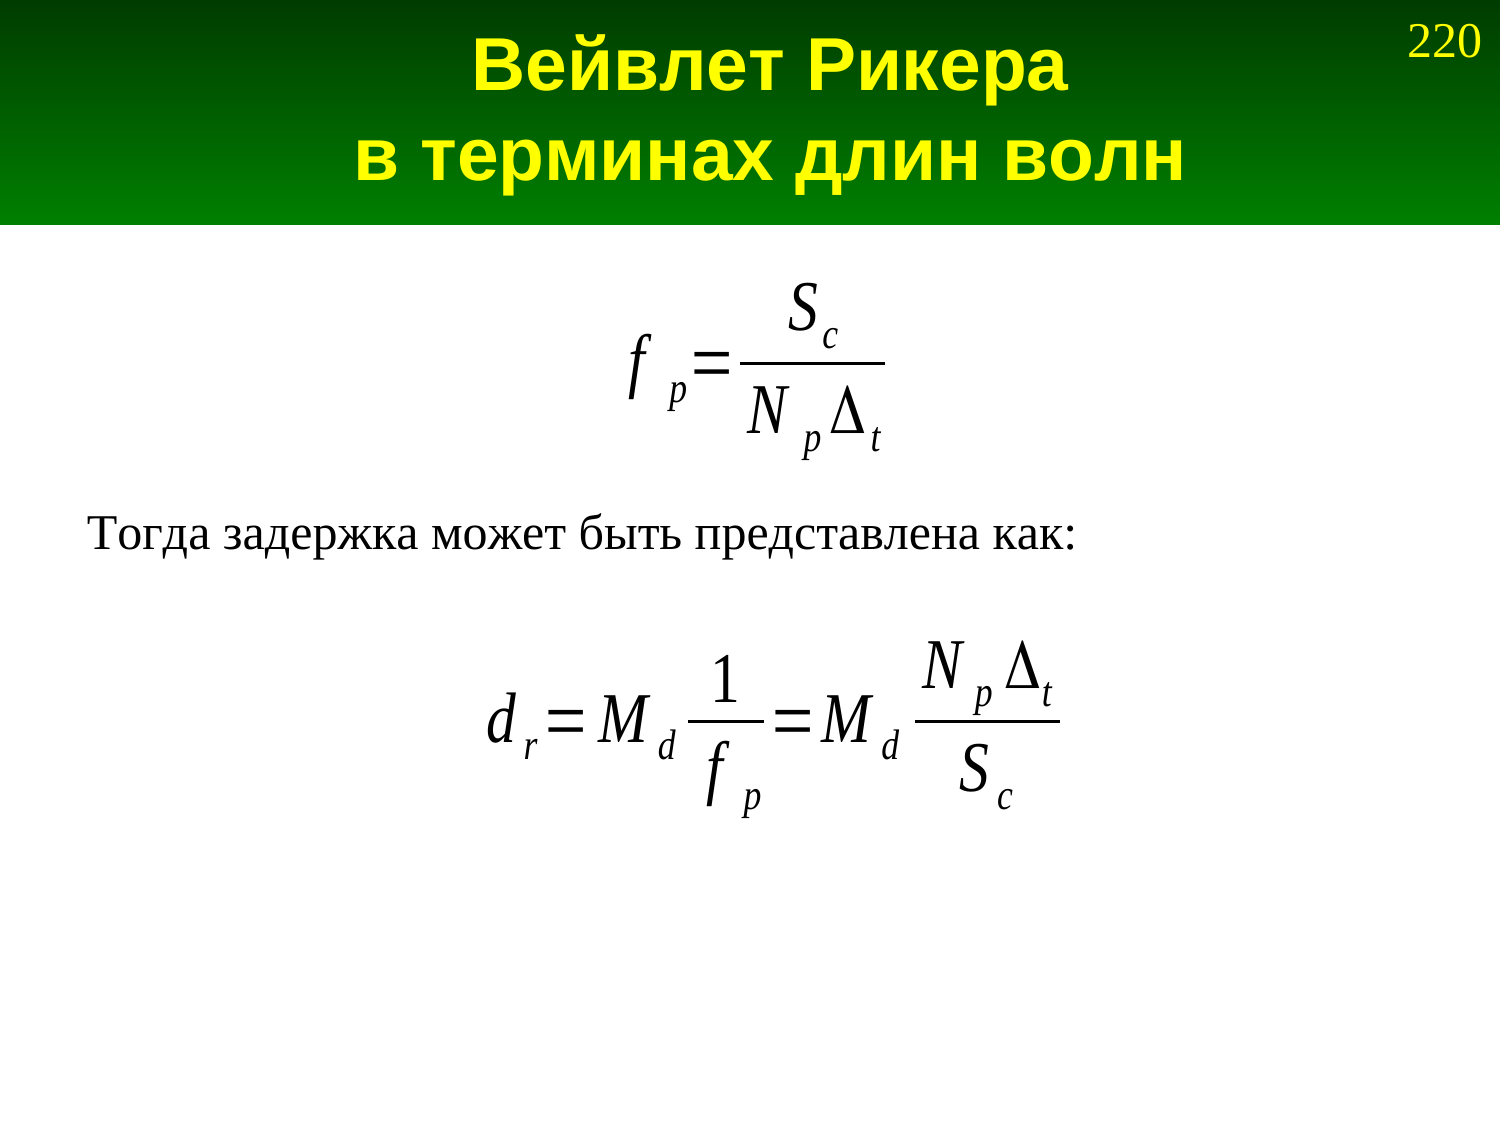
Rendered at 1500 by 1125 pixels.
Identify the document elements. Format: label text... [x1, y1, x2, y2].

chart [471, 625, 1075, 819]
chart [602, 267, 902, 461]
title Вейвлет Рикера в терминах длин волн [100, 7, 1441, 204]
text_box Тогда задержка может быть представлена как: [72, 492, 1093, 567]
